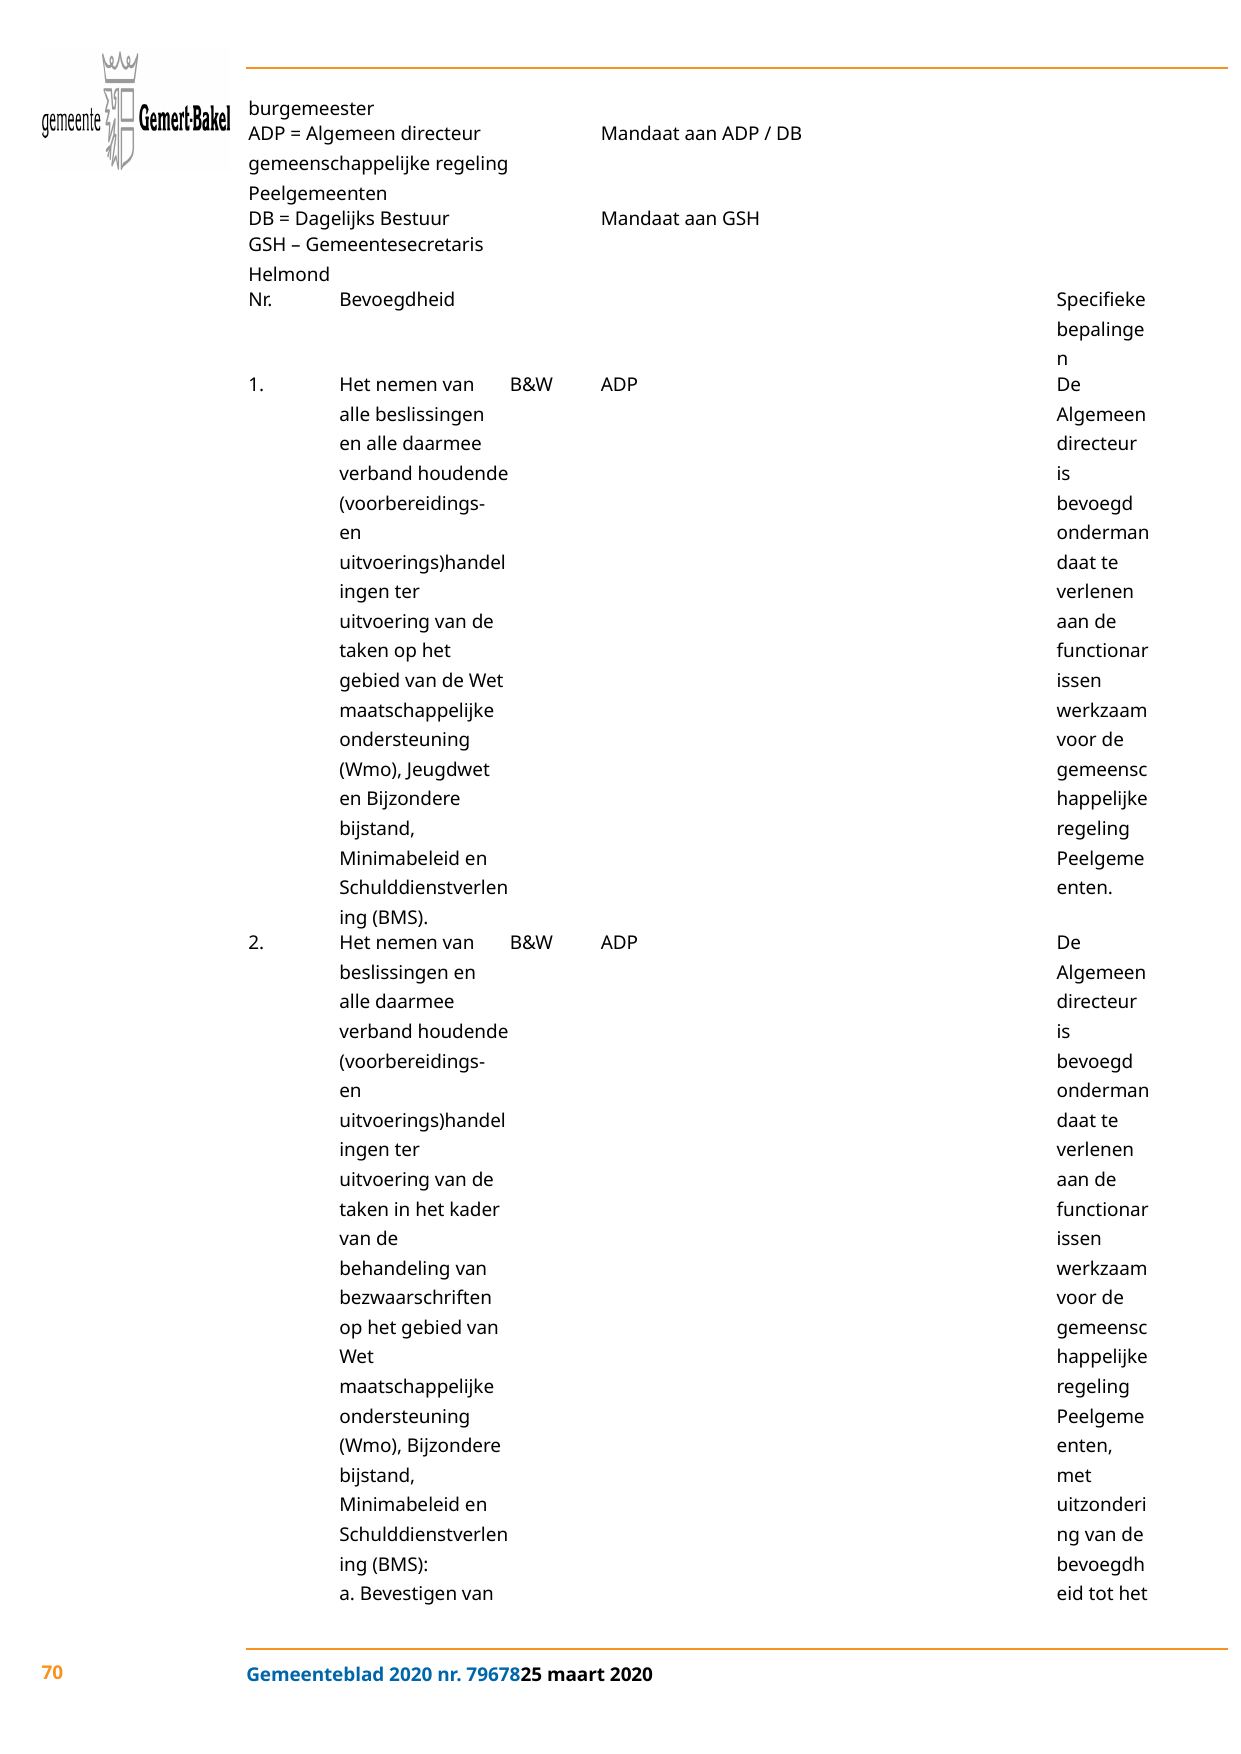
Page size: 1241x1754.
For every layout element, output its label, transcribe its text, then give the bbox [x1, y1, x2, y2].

table_cell GSH – Gemeentesecretaris Helmond [248, 231, 509, 286]
table_cell Bevoegdheid [339, 286, 509, 371]
table_cell Specifieke bepalingen [1056, 286, 1152, 371]
table_cell [874, 930, 965, 1606]
table_header [510, 95, 1152, 121]
table_cell [874, 371, 965, 929]
table_cell DB = Dagelijks Bestuur [248, 205, 509, 231]
table_cell Mandaat aan GSH [601, 205, 1152, 231]
table_cell Het nemen van beslissingen en alle daarmee verband houdende (voorbereidings- en uitvoerings)handelingen ter uitvoering van de taken in het kader van de behandeling van bezwaarschriften op het gebied van Wet maatschappelijke ondersteuning (Wmo), Bijzondere bijstand, Minimabeleid en Schulddienstverlening (BMS): a. Bevestigen van [339, 930, 509, 1606]
table_cell [783, 286, 874, 371]
table_cell [965, 930, 1056, 1606]
table_cell ADP [601, 371, 692, 929]
table_cell ADP [601, 930, 692, 1606]
table_cell [692, 371, 783, 929]
table_cell [692, 286, 783, 371]
table_cell 2. [248, 930, 339, 1606]
table_cell [783, 371, 874, 929]
table_cell [692, 930, 783, 1606]
table_cell De Algemeen directeur is bevoegd ondermandaat te verlenen aan de functionarissen werkzaam voor de gemeenschappelijke regeling Peelgemeenten. [1056, 371, 1152, 929]
table_cell Nr. [248, 286, 339, 371]
table_cell [601, 286, 692, 371]
table_header burgemeester [248, 95, 509, 121]
table_cell [874, 286, 965, 371]
table_cell [783, 930, 874, 1606]
picture [41, 47, 231, 172]
table_cell Mandaat aan ADP / DB [601, 121, 1152, 205]
table_cell ADP = Algemeen directeur gemeenschappelijke regeling Peelgemeenten [248, 121, 509, 205]
table_cell De Algemeen directeur is bevoegd ondermandaat te verlenen aan de functionarissen werkzaam voor de gemeenschappelijke regeling Peelgemeenten, met uitzondering van de bevoegdheid tot het [1056, 930, 1152, 1606]
table_cell B&W [510, 371, 601, 929]
table_cell [601, 231, 1152, 286]
table_cell [510, 121, 601, 371]
table_cell 1. [248, 371, 339, 929]
table_cell [965, 371, 1056, 929]
table_cell B&W [510, 930, 601, 1606]
table_cell [965, 286, 1056, 371]
table_cell Het nemen van alle beslissingen en alle daarmee verband houdende (voorbereidings- en uitvoerings)handelingen ter uitvoering van de taken op het gebied van de Wet maatschappelijke ondersteuning (Wmo), Jeugdwet en Bijzondere bijstand, Minimabeleid en Schulddienstverlening (BMS). [339, 371, 509, 929]
